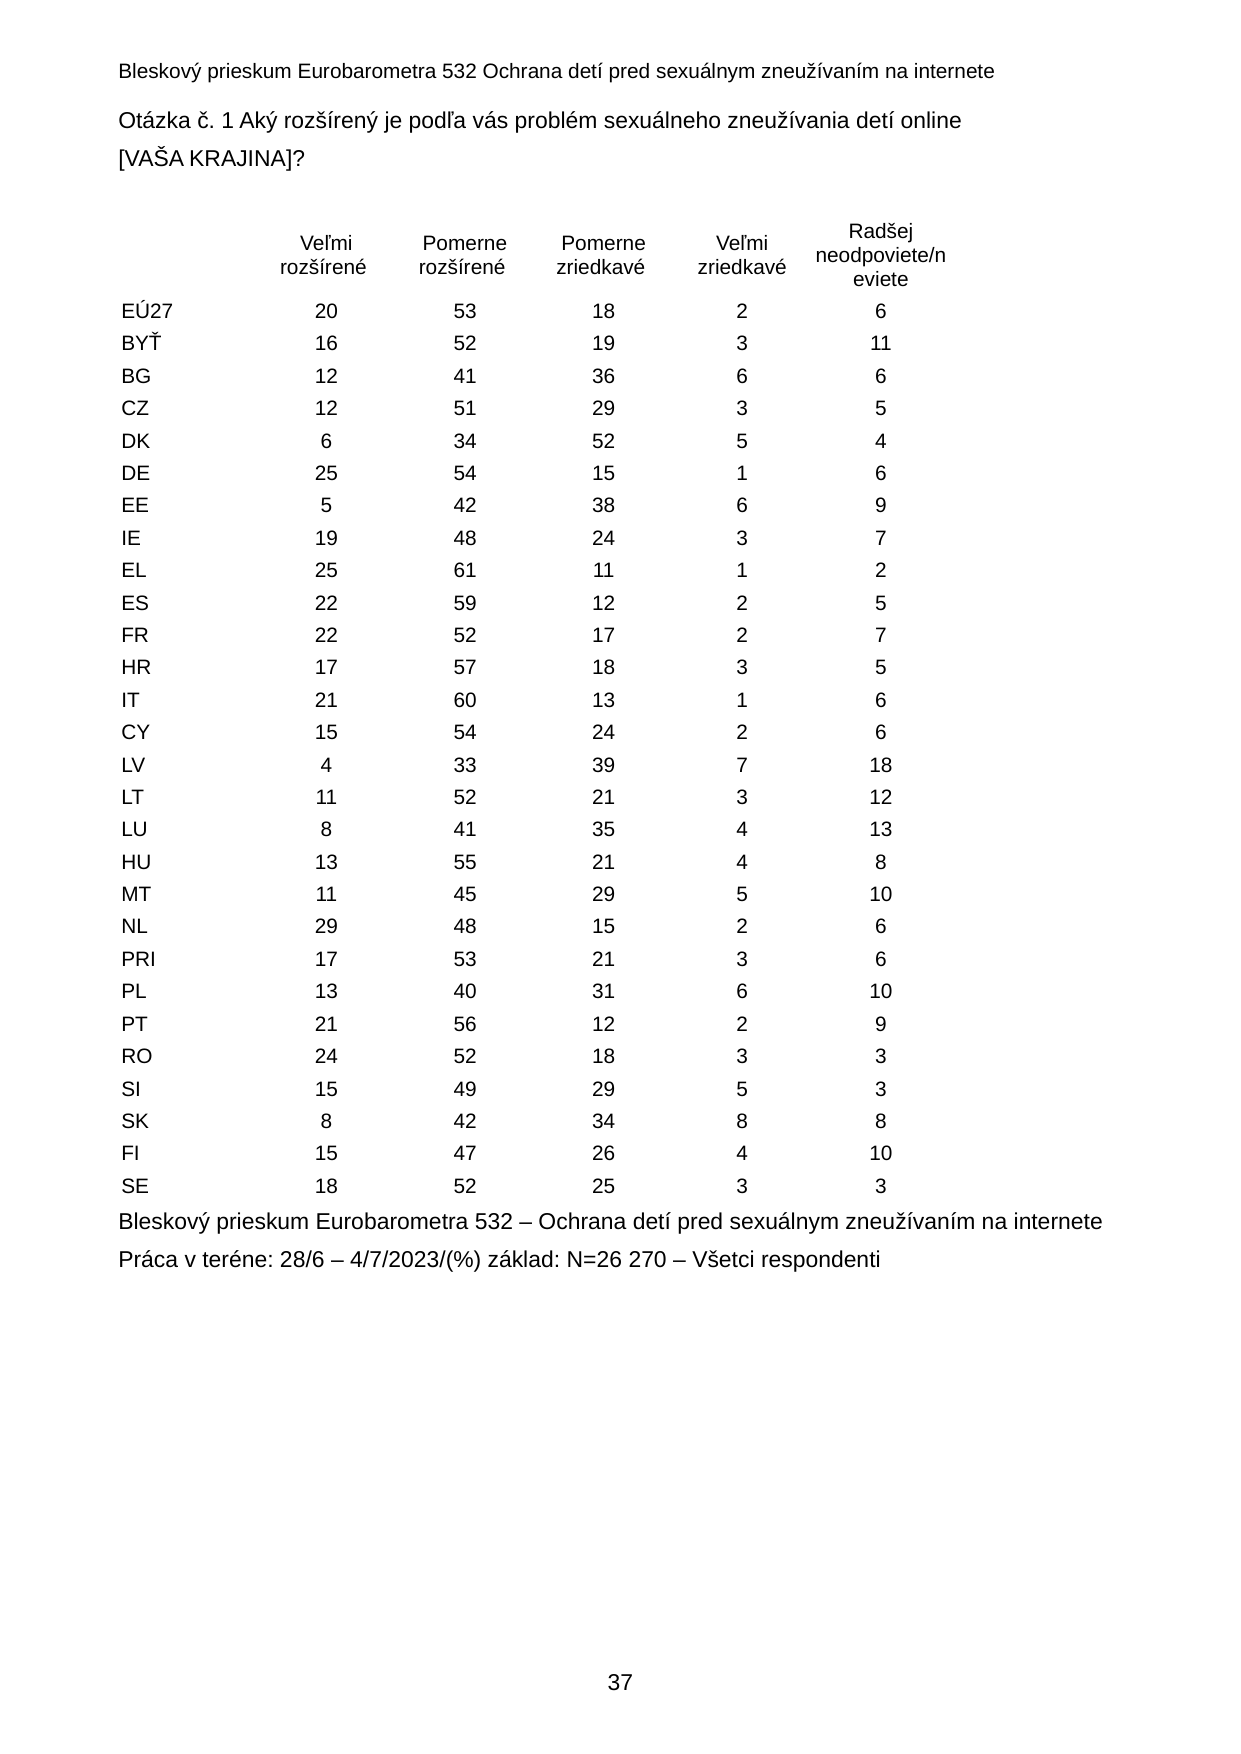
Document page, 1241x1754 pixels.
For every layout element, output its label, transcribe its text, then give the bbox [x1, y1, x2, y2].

table_cell 3 [811, 1072, 950, 1104]
table_cell 5 [673, 1072, 811, 1104]
table_cell 53 [395, 295, 534, 327]
table_header Radšej neodpoviete/neviete [811, 215, 950, 295]
table_cell 4 [811, 424, 950, 457]
table_cell 13 [534, 684, 673, 716]
table_cell IT [118, 684, 257, 716]
table_cell ES [118, 586, 257, 619]
table_cell 5 [811, 651, 950, 683]
table_cell 18 [534, 295, 673, 327]
table_cell 52 [534, 424, 673, 457]
table_cell LV [118, 748, 257, 781]
table_cell 6 [811, 360, 950, 392]
table_cell LT [118, 781, 257, 813]
table_cell BYŤ [118, 327, 257, 359]
table_cell 3 [811, 1169, 950, 1202]
table_cell 42 [395, 489, 534, 521]
table_cell 15 [257, 1137, 395, 1169]
table_cell 15 [534, 457, 673, 489]
table_cell 12 [534, 586, 673, 619]
table_cell 57 [395, 651, 534, 683]
table_cell PT [118, 1008, 257, 1040]
table_cell 2 [673, 295, 811, 327]
table_cell 59 [395, 586, 534, 619]
table_cell 11 [534, 554, 673, 586]
table_cell 52 [395, 327, 534, 359]
table_cell 11 [257, 781, 395, 813]
table_cell 48 [395, 521, 534, 554]
table_cell 52 [395, 1040, 534, 1072]
table_cell 24 [534, 716, 673, 748]
table_cell 26 [534, 1137, 673, 1169]
table_cell 6 [811, 943, 950, 975]
table_cell 6 [811, 910, 950, 943]
table_cell BG [118, 360, 257, 392]
table_cell EÚ27 [118, 295, 257, 327]
table_cell MT [118, 878, 257, 910]
table_cell FI [118, 1137, 257, 1169]
table_cell 3 [673, 943, 811, 975]
table_cell RO [118, 1040, 257, 1072]
table_cell 54 [395, 457, 534, 489]
table_cell 13 [257, 845, 395, 878]
table_cell CY [118, 716, 257, 748]
table_cell 36 [534, 360, 673, 392]
table_cell 2 [673, 910, 811, 943]
table_cell 7 [673, 748, 811, 781]
table_cell 18 [534, 651, 673, 683]
table_cell 60 [395, 684, 534, 716]
table_cell IE [118, 521, 257, 554]
table_cell 1 [673, 684, 811, 716]
table_cell 10 [811, 1137, 950, 1169]
table_cell 3 [673, 781, 811, 813]
table_cell 8 [257, 813, 395, 845]
table_cell 3 [673, 327, 811, 359]
table_cell 29 [257, 910, 395, 943]
table_header Veľmi rozšírené [257, 215, 395, 295]
table_cell 9 [811, 489, 950, 521]
table_cell 31 [534, 975, 673, 1007]
table_cell 3 [673, 521, 811, 554]
table_cell 11 [257, 878, 395, 910]
table_cell 16 [257, 327, 395, 359]
table_cell 15 [534, 910, 673, 943]
table_cell 52 [395, 781, 534, 813]
table_cell 25 [257, 457, 395, 489]
table_cell 52 [395, 619, 534, 651]
table_cell NL [118, 910, 257, 943]
table_cell 25 [534, 1169, 673, 1202]
table_cell 2 [673, 586, 811, 619]
table_cell 11 [811, 327, 950, 359]
table_cell HR [118, 651, 257, 683]
table_cell 3 [673, 1040, 811, 1072]
text Práca v teréne: 28/6 – 4/7/2023/(%) základ: N=26 270 – Všetci respondenti [118, 1246, 1122, 1272]
table_cell 47 [395, 1137, 534, 1169]
table_cell 12 [811, 781, 950, 813]
text Otázka č. 1 Aký rozšírený je podľa vás problém sexuálneho zneužívania detí online [118, 107, 1122, 133]
table_cell 19 [257, 521, 395, 554]
table_cell 29 [534, 1072, 673, 1104]
table_cell PRI [118, 943, 257, 975]
table_cell 8 [673, 1105, 811, 1137]
table_cell 29 [534, 878, 673, 910]
text [VAŠA KRAJINA]? [118, 145, 1122, 171]
table_cell SE [118, 1169, 257, 1202]
table_cell 7 [811, 521, 950, 554]
table_cell 3 [673, 1169, 811, 1202]
table_cell 4 [673, 845, 811, 878]
table_cell 21 [534, 845, 673, 878]
table_cell 35 [534, 813, 673, 845]
table_cell 8 [257, 1105, 395, 1137]
table_cell 5 [673, 878, 811, 910]
table_cell 4 [673, 813, 811, 845]
table_cell 53 [395, 943, 534, 975]
table_cell 6 [811, 684, 950, 716]
table_cell 33 [395, 748, 534, 781]
table_cell FR [118, 619, 257, 651]
table_cell 3 [673, 651, 811, 683]
table_cell 8 [811, 845, 950, 878]
table_cell 13 [811, 813, 950, 845]
table_cell 2 [673, 716, 811, 748]
table_cell 10 [811, 975, 950, 1007]
table_cell 5 [811, 586, 950, 619]
table_cell LU [118, 813, 257, 845]
table_cell 25 [257, 554, 395, 586]
table_cell 5 [811, 392, 950, 424]
table_cell 24 [534, 521, 673, 554]
table_cell EE [118, 489, 257, 521]
table_cell 45 [395, 878, 534, 910]
table_cell 39 [534, 748, 673, 781]
table_cell 40 [395, 975, 534, 1007]
table_cell 51 [395, 392, 534, 424]
table_cell 22 [257, 586, 395, 619]
table_cell DE [118, 457, 257, 489]
table_cell 3 [811, 1040, 950, 1072]
table_cell 7 [811, 619, 950, 651]
table_cell 21 [257, 684, 395, 716]
table_header Veľmi zriedkavé [673, 215, 811, 295]
table_cell 49 [395, 1072, 534, 1104]
table_cell 4 [673, 1137, 811, 1169]
table_cell 2 [811, 554, 950, 586]
table_cell 3 [673, 392, 811, 424]
table_cell 61 [395, 554, 534, 586]
table_cell 4 [257, 748, 395, 781]
table_cell 5 [673, 424, 811, 457]
table_header Pomerne rozšírené [395, 215, 534, 295]
text Bleskový prieskum Eurobarometra 532 – Ochrana detí pred sexuálnym zneužívaním na internete [118, 1208, 1122, 1234]
table_cell 2 [673, 619, 811, 651]
table_cell 24 [257, 1040, 395, 1072]
table_cell EL [118, 554, 257, 586]
table_cell 38 [534, 489, 673, 521]
table_cell 6 [811, 716, 950, 748]
table_cell 5 [257, 489, 395, 521]
table_cell 15 [257, 716, 395, 748]
table_cell 54 [395, 716, 534, 748]
table_cell DK [118, 424, 257, 457]
table_cell 12 [257, 360, 395, 392]
table_cell 10 [811, 878, 950, 910]
table_cell 19 [534, 327, 673, 359]
table_cell 17 [257, 651, 395, 683]
table_cell 1 [673, 554, 811, 586]
table_cell 6 [673, 360, 811, 392]
table_cell 9 [811, 1008, 950, 1040]
table_cell 6 [673, 975, 811, 1007]
table_cell 15 [257, 1072, 395, 1104]
table_cell 41 [395, 360, 534, 392]
table_cell 22 [257, 619, 395, 651]
table_header Pomerne zriedkavé [534, 215, 673, 295]
table_cell 21 [534, 781, 673, 813]
table_cell 21 [257, 1008, 395, 1040]
table_cell 12 [534, 1008, 673, 1040]
table_cell CZ [118, 392, 257, 424]
table_cell 17 [257, 943, 395, 975]
table_header [118, 215, 257, 295]
table_cell 42 [395, 1105, 534, 1137]
table_cell 56 [395, 1008, 534, 1040]
table_cell 41 [395, 813, 534, 845]
table_cell PL [118, 975, 257, 1007]
table_cell HU [118, 845, 257, 878]
table_cell 1 [673, 457, 811, 489]
table_cell 21 [534, 943, 673, 975]
table_cell 6 [811, 295, 950, 327]
table_cell 34 [534, 1105, 673, 1137]
table_cell 13 [257, 975, 395, 1007]
table_cell 29 [534, 392, 673, 424]
table_cell 6 [257, 424, 395, 457]
table_cell 18 [811, 748, 950, 781]
table_cell 6 [811, 457, 950, 489]
table_cell 17 [534, 619, 673, 651]
table_cell 12 [257, 392, 395, 424]
table_cell 48 [395, 910, 534, 943]
table_cell 2 [673, 1008, 811, 1040]
table_cell SK [118, 1105, 257, 1137]
table_cell 55 [395, 845, 534, 878]
table_cell SI [118, 1072, 257, 1104]
table_cell 34 [395, 424, 534, 457]
table_cell 8 [811, 1105, 950, 1137]
table_cell 6 [673, 489, 811, 521]
table_cell 18 [257, 1169, 395, 1202]
table_cell 20 [257, 295, 395, 327]
table_cell 52 [395, 1169, 534, 1202]
table_cell 18 [534, 1040, 673, 1072]
